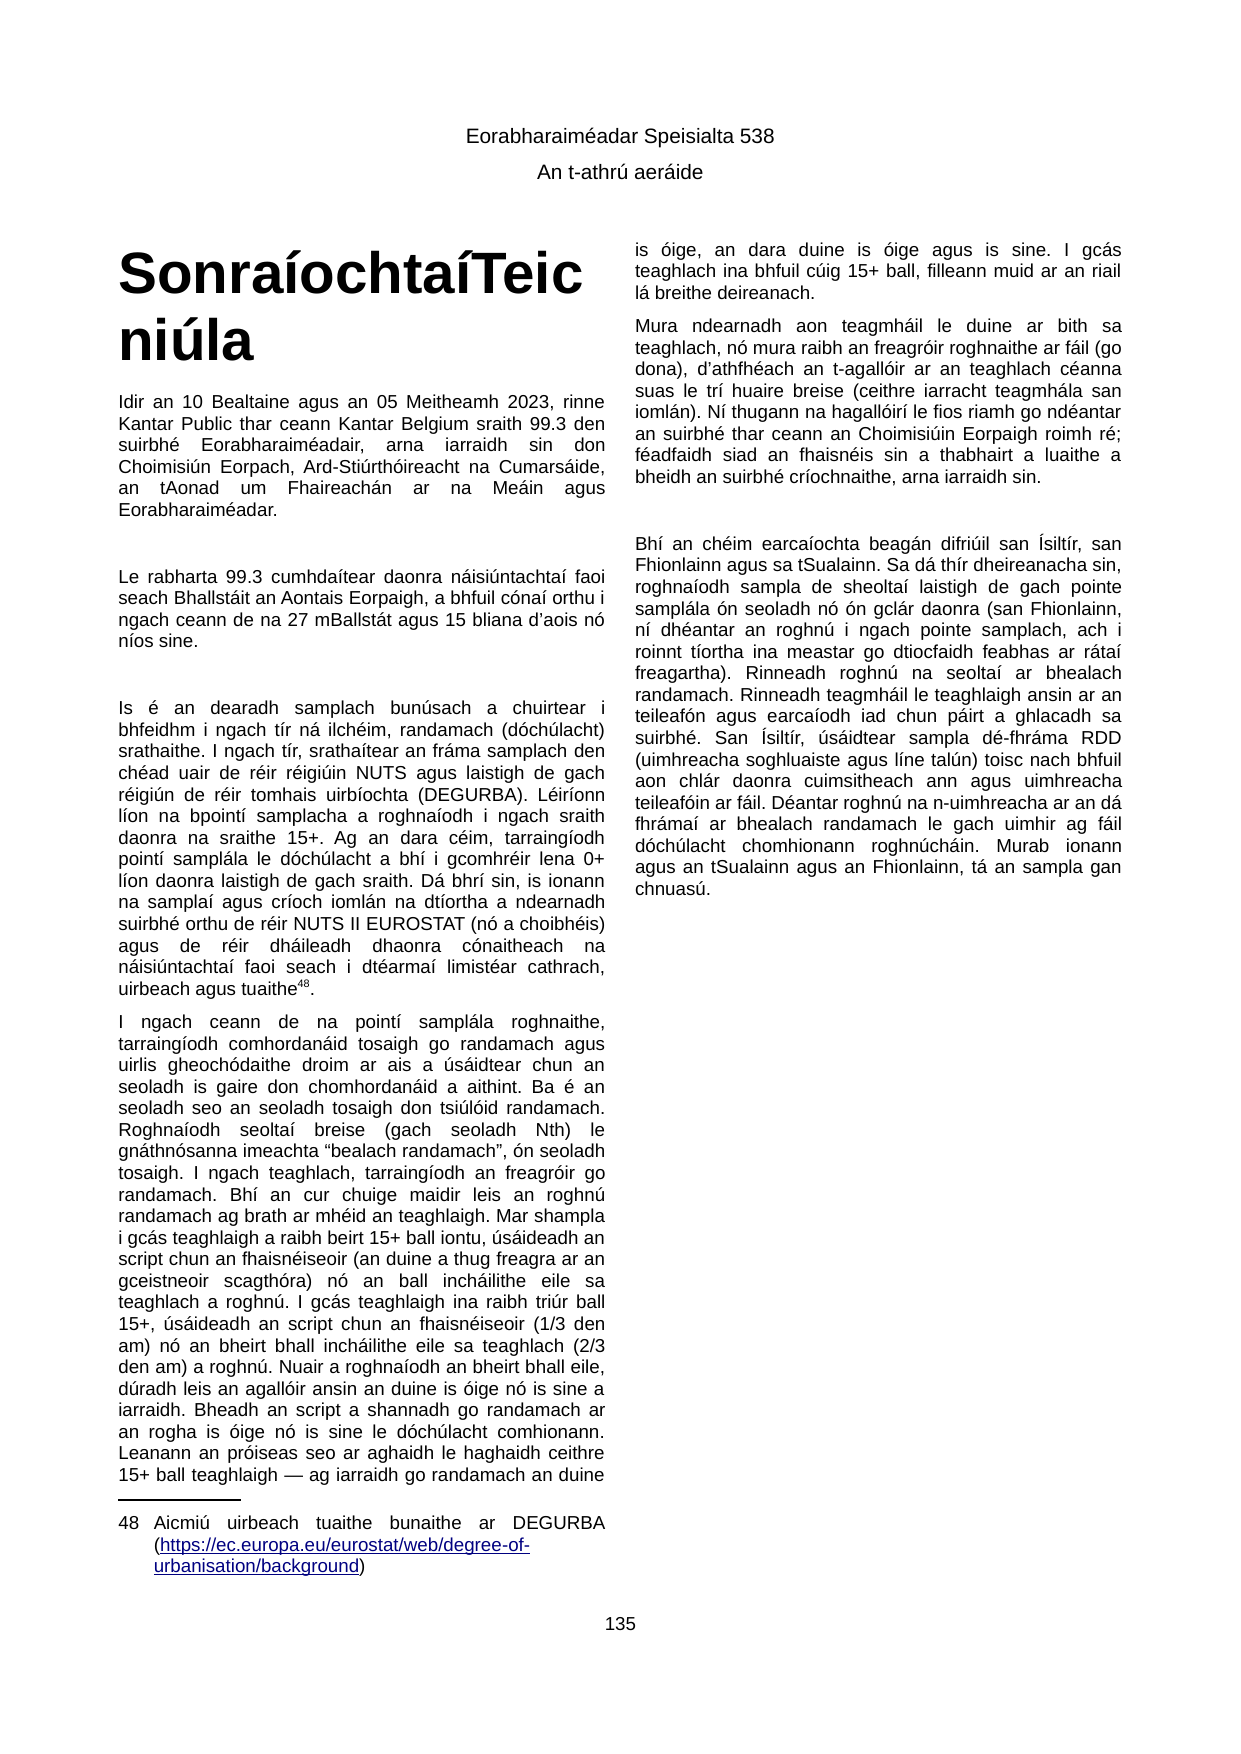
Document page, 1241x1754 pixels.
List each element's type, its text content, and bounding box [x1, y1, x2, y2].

text I ngach ceann de na pointí samplála roghnaithe, tarraingíodh comhordanáid tosaigh go randamach agus uirlis gheochódaithe droim ar ais a úsáidtear chun an seoladh is gaire don chomhordanáid a aithint. Ba é an seoladh seo an seoladh tosaigh don tsiúlóid randamach. Roghnaíodh seoltaí breise (gach seoladh Nth) le gnáthnósanna imeachta “bealach randamach”, ón seoladh tosaigh. I ngach teaghlach, tarraingíodh an freagróir go randamach. Bhí an cur chuige maidir leis an roghnú randamach ag brath ar mhéid an teaghlaigh. Mar shampla i gcás teaghlaigh a raibh beirt 15+ ball iontu, úsáideadh an script chun an fhaisnéiseoir (an duine a thug freagra ar an gceistneoir scagthóra) nó an ball incháilithe eile sa teaghlach a roghnú. I gcás teaghlaigh ina raibh triúr ball 15+, úsáideadh an script chun an fhaisnéiseoir (1/3 den am) nó an bheirt bhall incháilithe eile sa teaghlach (2/3 den am) a roghnú. Nuair a roghnaíodh an bheirt bhall eile, dúradh leis an agallóir ansin an duine is óige nó is sine a iarraidh. Bheadh an script a shannadh go randamach ar an rogha is óige nó is sine le dóchúlacht comhionann. Leanann an próiseas seo ar aghaidh le haghaidh ceithre 15+ ball teaghlaigh — ag iarraidh go randamach an duine [118, 1011, 605, 1485]
text is óige, an dara duine is óige agus is sine. I gcás teaghlach ina bhfuil cúig 15+ ball, filleann muid ar an riail lá breithe deireanach. [635, 238, 1122, 303]
text Le rabharta 99.3 cumhdaítear daonra náisiúntachtaí faoi seach Bhallstáit an Aontais Eorpaigh, a bhfuil cónaí orthu i ngach ceann de na 27 mBallstát agus 15 bliana d’aois nó níos sine. [118, 566, 605, 652]
text Idir an 10 Bealtaine agus an 05 Meitheamh 2023, rinne Kantar Public thar ceann Kantar Belgium sraith 99.3 den suirbhé Eorabharaiméadair, arna iarraidh sin don Choimisiún Eorpach, Ard-Stiúrthóireacht na Cumarsáide, an tAonad um Fhaireachán ar na Meáin agus Eorabharaiméadar. [118, 391, 605, 520]
text Bhí an chéim earcaíochta beagán difriúil san Ísiltír, san Fhionlainn agus sa tSualainn. Sa dá thír dheireanacha sin, roghnaíodh sampla de sheoltaí laistigh de gach pointe samplála ón seoladh nó ón gclár daonra (san Fhionlainn, ní dhéantar an roghnú i ngach pointe samplach, ach i roinnt tíortha ina meastar go dtiocfaidh feabhas ar rátaí freagartha). Rinneadh roghnú na seoltaí ar bhealach randamach. Rinneadh teagmháil le teaghlaigh ansin ar an teileafón agus earcaíodh iad chun páirt a ghlacadh sa suirbhé. San Ísiltír, úsáidtear sampla dé-fhráma RDD (uimhreacha soghluaiste agus líne talún) toisc nach bhfuil aon chlár daonra cuimsitheach ann agus uimhreacha teileafóin ar fáil. Déantar roghnú na n-uimhreacha ar an dá fhrámaí ar bhealach randamach le gach uimhir ag fáil dóchúlacht chomhionann roghnúcháin. Murab ionann agus an tSualainn agus an Fhionlainn, tá an sampla gan chnuasú. [635, 533, 1122, 899]
text Mura ndearnadh aon teagmháil le duine ar bith sa teaghlach, nó mura raibh an freagróir roghnaithe ar fáil (go dona), d’athfhéach an t-agallóir ar an teaghlach céanna suas le trí huaire breise (ceithre iarracht teagmhála san iomlán). Ní thugann na hagallóirí le fios riamh go ndéantar an suirbhé thar ceann an Choimisiúin Eorpaigh roimh ré; féadfaidh siad an fhaisnéis sin a thabhairt a luaithe a bheidh an suirbhé críochnaithe, arna iarraidh sin. [635, 315, 1122, 487]
text Is é an dearadh samplach bunúsach a chuirtear i bhfeidhm i ngach tír ná ilchéim, randamach (dóchúlacht) srathaithe. I ngach tír, srathaítear an fráma samplach den chéad uair de réir réigiúin NUTS agus laistigh de gach réigiún de réir tomhais uirbíochta (DEGURBA). Léiríonn líon na bpointí samplacha a roghnaíodh i ngach sraith daonra na sraithe 15+. Ag an dara céim, tarraingíodh pointí samplála le dóchúlacht a bhí i gcomhréir lena 0+ líon daonra laistigh de gach sraith. Dá bhrí sin, is ionann na samplaí agus críoch iomlán na dtíortha a ndearnadh suirbhé orthu de réir NUTS II EUROSTAT (nó a choibhéis) agus de réir dháileadh dhaonra cónaitheach na náisiúntachtaí faoi seach i dtéarmaí limistéar cathrach, uirbeach agus tuaithe. [118, 697, 605, 999]
text Aicmiú uirbeach tuaithe bunaithe ar DEGURBA (https://ec.europa.eu/eurostat/web/degree-of-urbanisation/background) [118, 1512, 605, 1577]
subtitle SonraíochtaíTeicniúla [118, 238, 605, 372]
